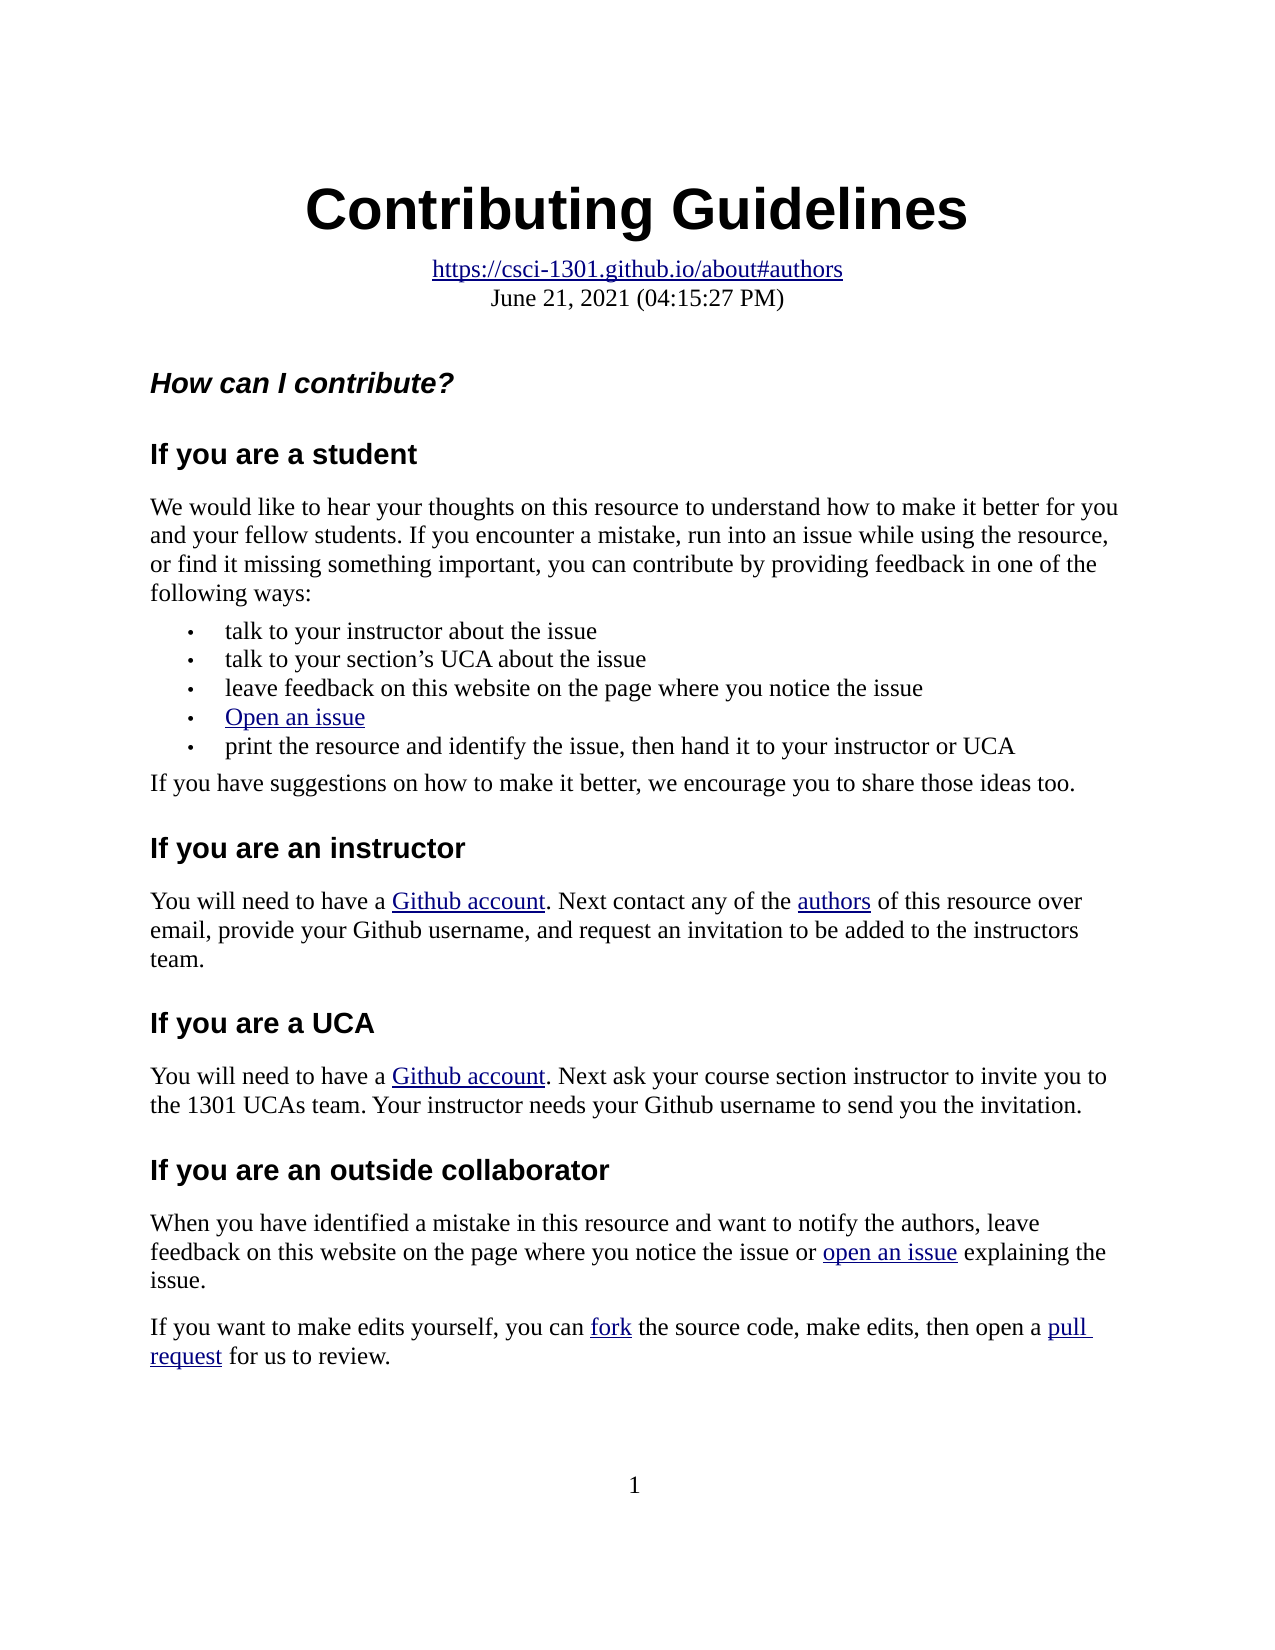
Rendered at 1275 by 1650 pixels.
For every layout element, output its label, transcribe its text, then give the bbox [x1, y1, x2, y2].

subtitle If you are an instructor [150, 831, 1125, 865]
text When you have identified a mistake in this resource and want to notify the authors, leave feedback on this website on the page where you notice the issue or open an issue explaining the issue. [150, 1208, 1125, 1294]
text June 21, 2021 (04:15:27 PM) [150, 283, 1125, 312]
subtitle How can I contribute? [150, 366, 1125, 399]
list talk to your instructor about the issue [187, 616, 1125, 644]
subtitle If you are an outside collaborator [150, 1153, 1125, 1186]
text You will need to have a Github account. Next contact any of the authors of this resource over email, provide your Github username, and request an invitation to be added to the instructors team. [150, 886, 1125, 972]
list talk to your section’s UCA about the issue [187, 644, 1125, 673]
text You will need to have a Github account. Next ask your course section instructor to invite you to the 1301 UCAs team. Your instructor needs your Github username to send you the invitation. [150, 1061, 1125, 1119]
list Open an issue [187, 702, 1125, 731]
title Contributing Guidelines [150, 175, 1125, 242]
list print the resource and identify the issue, then hand it to your instructor or UCA [187, 731, 1125, 759]
text We would like to hear your thoughts on this resource to understand how to make it better for you and your fellow students. If you encounter a mistake, run into an issue while using the resource, or find it missing something important, you can contribute by providing feedback in one of the following ways: [150, 492, 1125, 607]
list leave feedback on this website on the page where you notice the issue [187, 673, 1125, 702]
subtitle If you are a UCA [150, 1006, 1125, 1040]
text https://csci-1301.github.io/about#authors [150, 254, 1125, 283]
text If you want to make edits yourself, you can fork the source code, make edits, then open a pull request for us to review. [150, 1312, 1125, 1369]
text If you have suggestions on how to make it better, we encourage you to share those ideas too. [150, 768, 1125, 797]
subtitle If you are a student [150, 437, 1125, 470]
